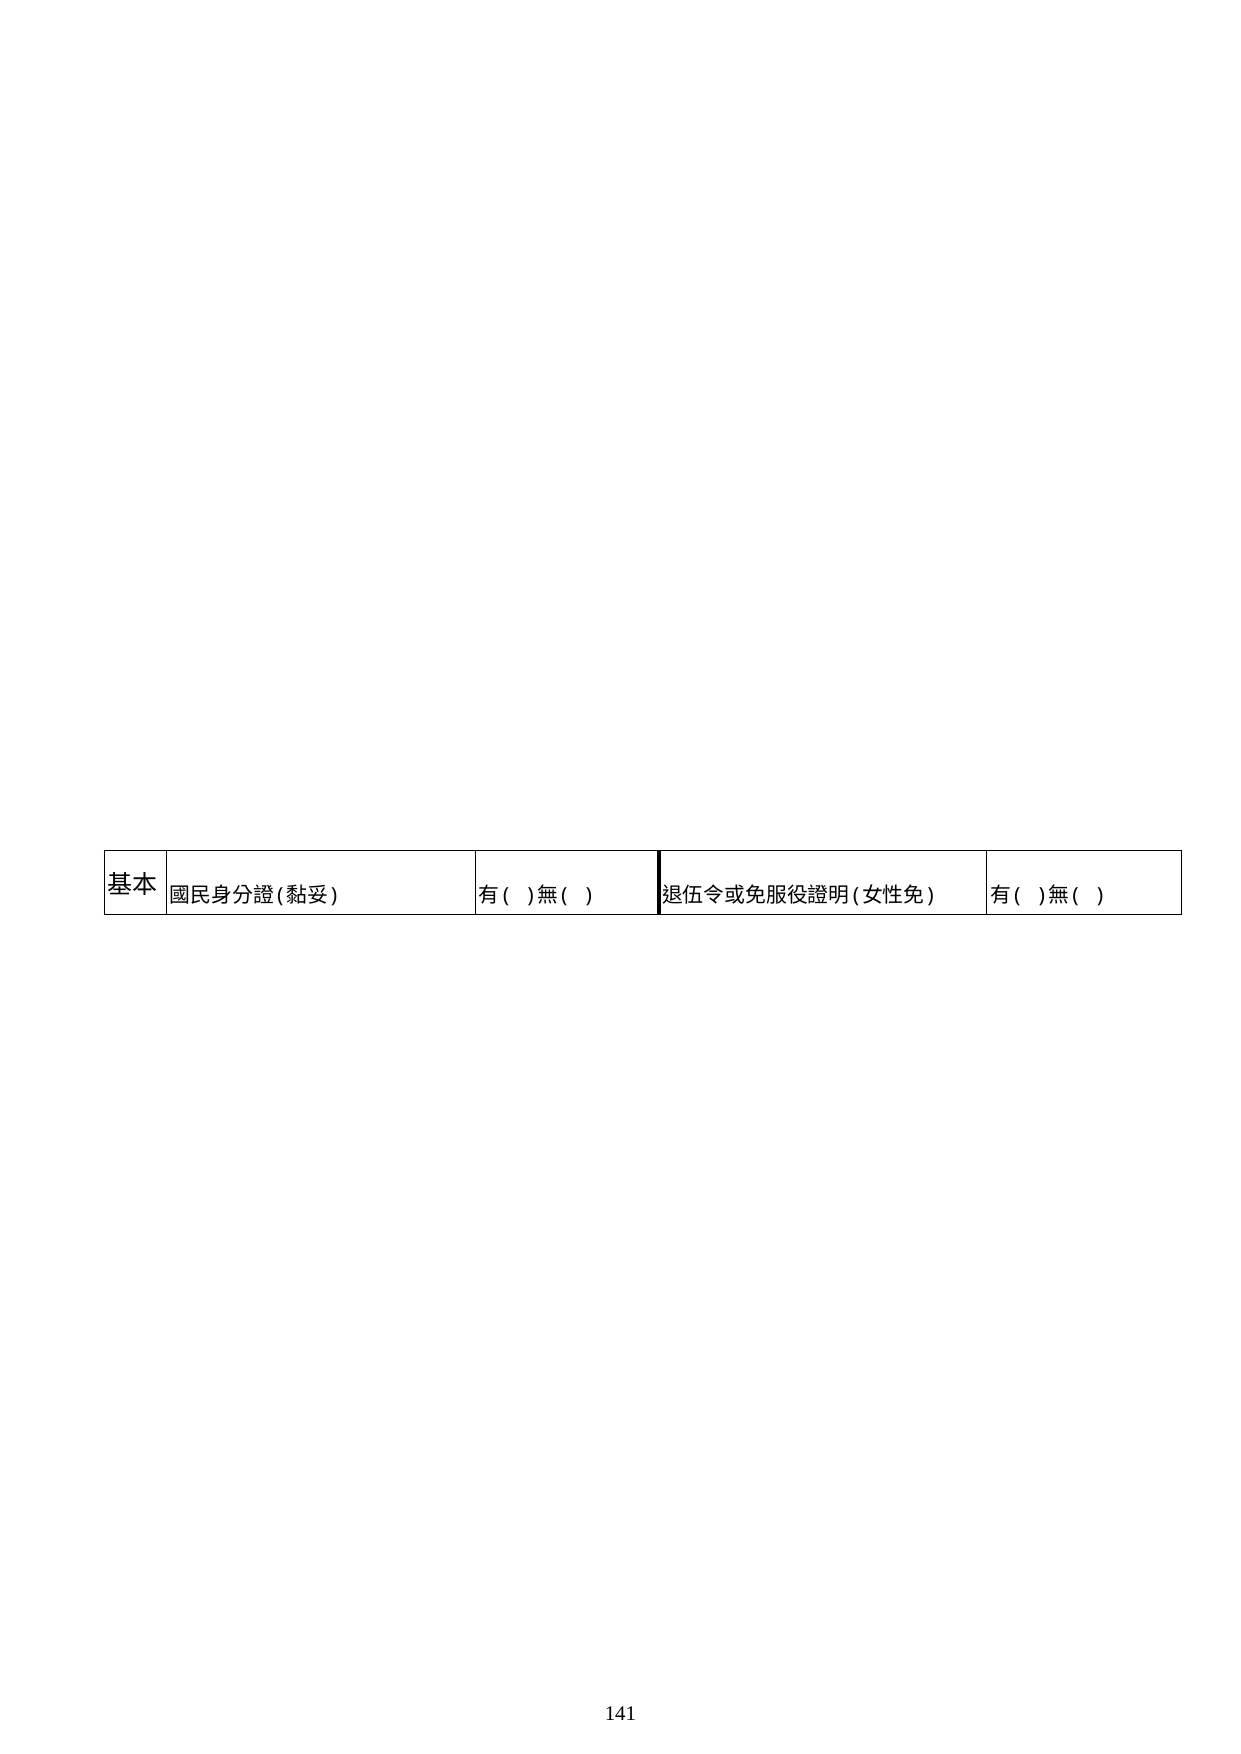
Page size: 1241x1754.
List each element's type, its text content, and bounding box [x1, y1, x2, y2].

table_header 有( )無( ) [476, 851, 657, 914]
table_header 有( )無( ) [987, 851, 1155, 914]
table_header 國民身分證(黏妥) [167, 851, 475, 914]
table_header 基本 [105, 851, 166, 914]
table_header [1155, 851, 1181, 914]
table_header 退伍令或免服役證明(女性免) [661, 851, 986, 914]
